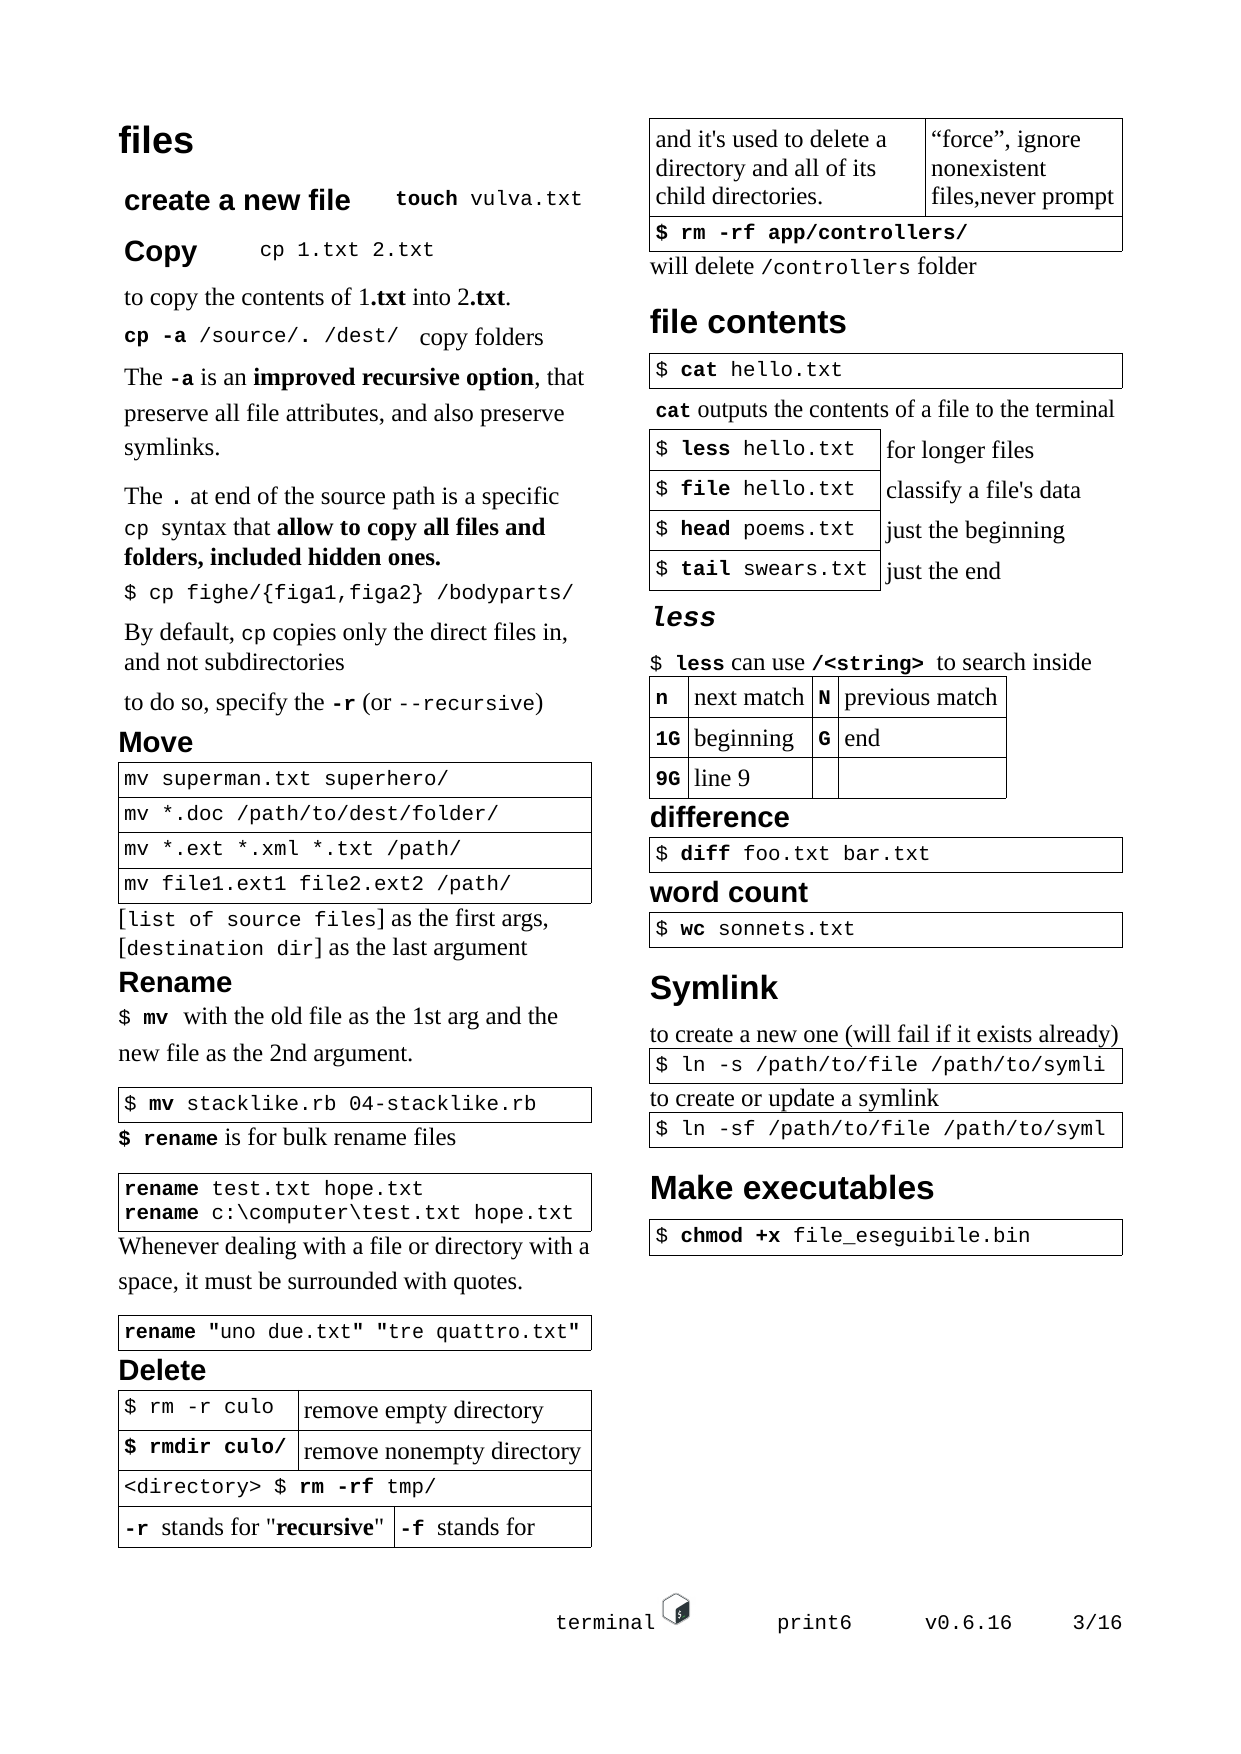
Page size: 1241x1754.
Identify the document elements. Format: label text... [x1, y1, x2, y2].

table_header $ rm -r culo [119, 1391, 298, 1430]
table_cell 1G [650, 718, 688, 757]
table_cell beginning [689, 718, 812, 757]
subtitle word count [649, 875, 1122, 909]
table_cell G [813, 718, 838, 757]
table_header $ ln -sf /path/to/file /path/to/syml [650, 1113, 1122, 1147]
table_header rename "uno due.txt" "tre quattro.txt" [119, 1316, 591, 1350]
table_header remove empty directory [299, 1391, 591, 1430]
table_header $ mv stacklike.rb 04-stacklike.rb [119, 1088, 591, 1122]
table_cell $ head poems.txt [650, 511, 880, 550]
table_cell [839, 758, 1006, 797]
table_cell cat outputs the contents of a file to the terminal [650, 389, 1122, 429]
table_cell to do so, specify the -r (or --recursive) [118, 681, 591, 722]
text to create or update a symlink [649, 1084, 1122, 1112]
table_cell [813, 758, 838, 797]
text to create a new one (will fail if it exists already) [649, 1019, 1122, 1048]
table_header -r stands for "recursive" [119, 1507, 394, 1547]
table_header n [650, 677, 688, 717]
table_cell $ rm -rf app/controllers/ [650, 217, 1122, 251]
subtitle Delete [118, 1353, 591, 1387]
text $ rename is for bulk rename files [118, 1123, 591, 1152]
table_header touch vulva.txt [390, 174, 591, 225]
table_cell $ cp fighe/{figa1,figa2} /bodyparts/ [118, 576, 591, 611]
table_header rename test.txt hope.txt rename c:\computer\test.txt hope.txt [119, 1174, 591, 1231]
table_cell classify a file's data [881, 470, 1122, 510]
text will delete /controllers folder [649, 252, 1122, 281]
table_cell $ tail swears.txt [650, 551, 880, 590]
table_cell The -a is an improved recursive option, that preserve all file attributes, and also preserve symlinks. The . at end of the source path is a specific cp syntax that allow to copy all files and folders, included hidden ones. [118, 357, 591, 576]
table_cell to copy the contents of 1.txt into 2.txt. [118, 276, 591, 317]
table_cell $ rmdir culo/ [119, 1431, 298, 1470]
table_header $ wc sonnets.txt [650, 913, 1122, 947]
table_header N [813, 677, 838, 717]
table_header create a new file [118, 174, 389, 225]
text [list of source files] as the first args, [destination dir] as the last argument [118, 904, 591, 962]
table_cell mv file1.ext1 file2.ext2 /path/ [119, 869, 591, 903]
subtitle Move [118, 725, 591, 759]
table_cell cp -a /source/. /dest/ [118, 317, 413, 357]
subtitle files [118, 118, 591, 162]
table_header mv superman.txt superhero/ [119, 763, 591, 797]
table_cell for longer files [881, 429, 1122, 469]
table_cell $ less hello.txt [650, 430, 880, 469]
table_header previous match [839, 677, 1006, 717]
subtitle file contents [649, 302, 1122, 340]
table_cell just the beginning [881, 510, 1122, 550]
table_cell <directory> $ rm -rf tmp/ [119, 1471, 591, 1506]
subtitle Make executables [649, 1168, 1122, 1207]
table_cell By default, cp copies only the direct files in, and not subdirectories [118, 611, 591, 681]
table_cell 9G [650, 758, 688, 797]
picture [655, 1588, 697, 1630]
table_header $ ln -s /path/to/file /path/to/symli [650, 1049, 1122, 1083]
subtitle difference [649, 800, 1122, 834]
table_header $ cat hello.txt [650, 354, 1122, 388]
subtitle less [649, 603, 1122, 634]
table_cell line 9 [689, 758, 812, 797]
table_cell end [839, 718, 1006, 757]
table_cell cp 1.txt 2.txt [254, 225, 591, 276]
table_cell $ file hello.txt [650, 471, 880, 510]
table_header $ chmod +x file_eseguibile.bin [650, 1220, 1122, 1254]
table_header -f stands for [395, 1507, 591, 1547]
table_cell mv *.doc /path/to/dest/folder/ [119, 798, 591, 832]
table_header next match [689, 677, 812, 717]
text $ less can use /<string> to search inside [649, 647, 1122, 676]
table_header and it's used to delete a directory and all of its child directories. [650, 119, 925, 216]
table_header “force”, ignore nonexistent files,never prompt [926, 119, 1122, 216]
text Whenever dealing with a file or directory with a space, it must be surrounded with quotes. [118, 1232, 591, 1294]
table_cell mv *.ext *.xml *.txt /path/ [119, 833, 591, 867]
subtitle Symlink [649, 968, 1122, 1007]
table_cell just the end [881, 550, 1122, 590]
table_cell Copy [118, 225, 254, 276]
table_cell remove nonempty directory [299, 1431, 591, 1470]
text $ mv with the old file as the 1st arg and the new file as the 2nd argument. [118, 1001, 591, 1067]
subtitle Rename [118, 965, 591, 998]
table_header $ diff foo.txt bar.txt [650, 838, 1122, 872]
table_cell copy folders [414, 317, 591, 357]
